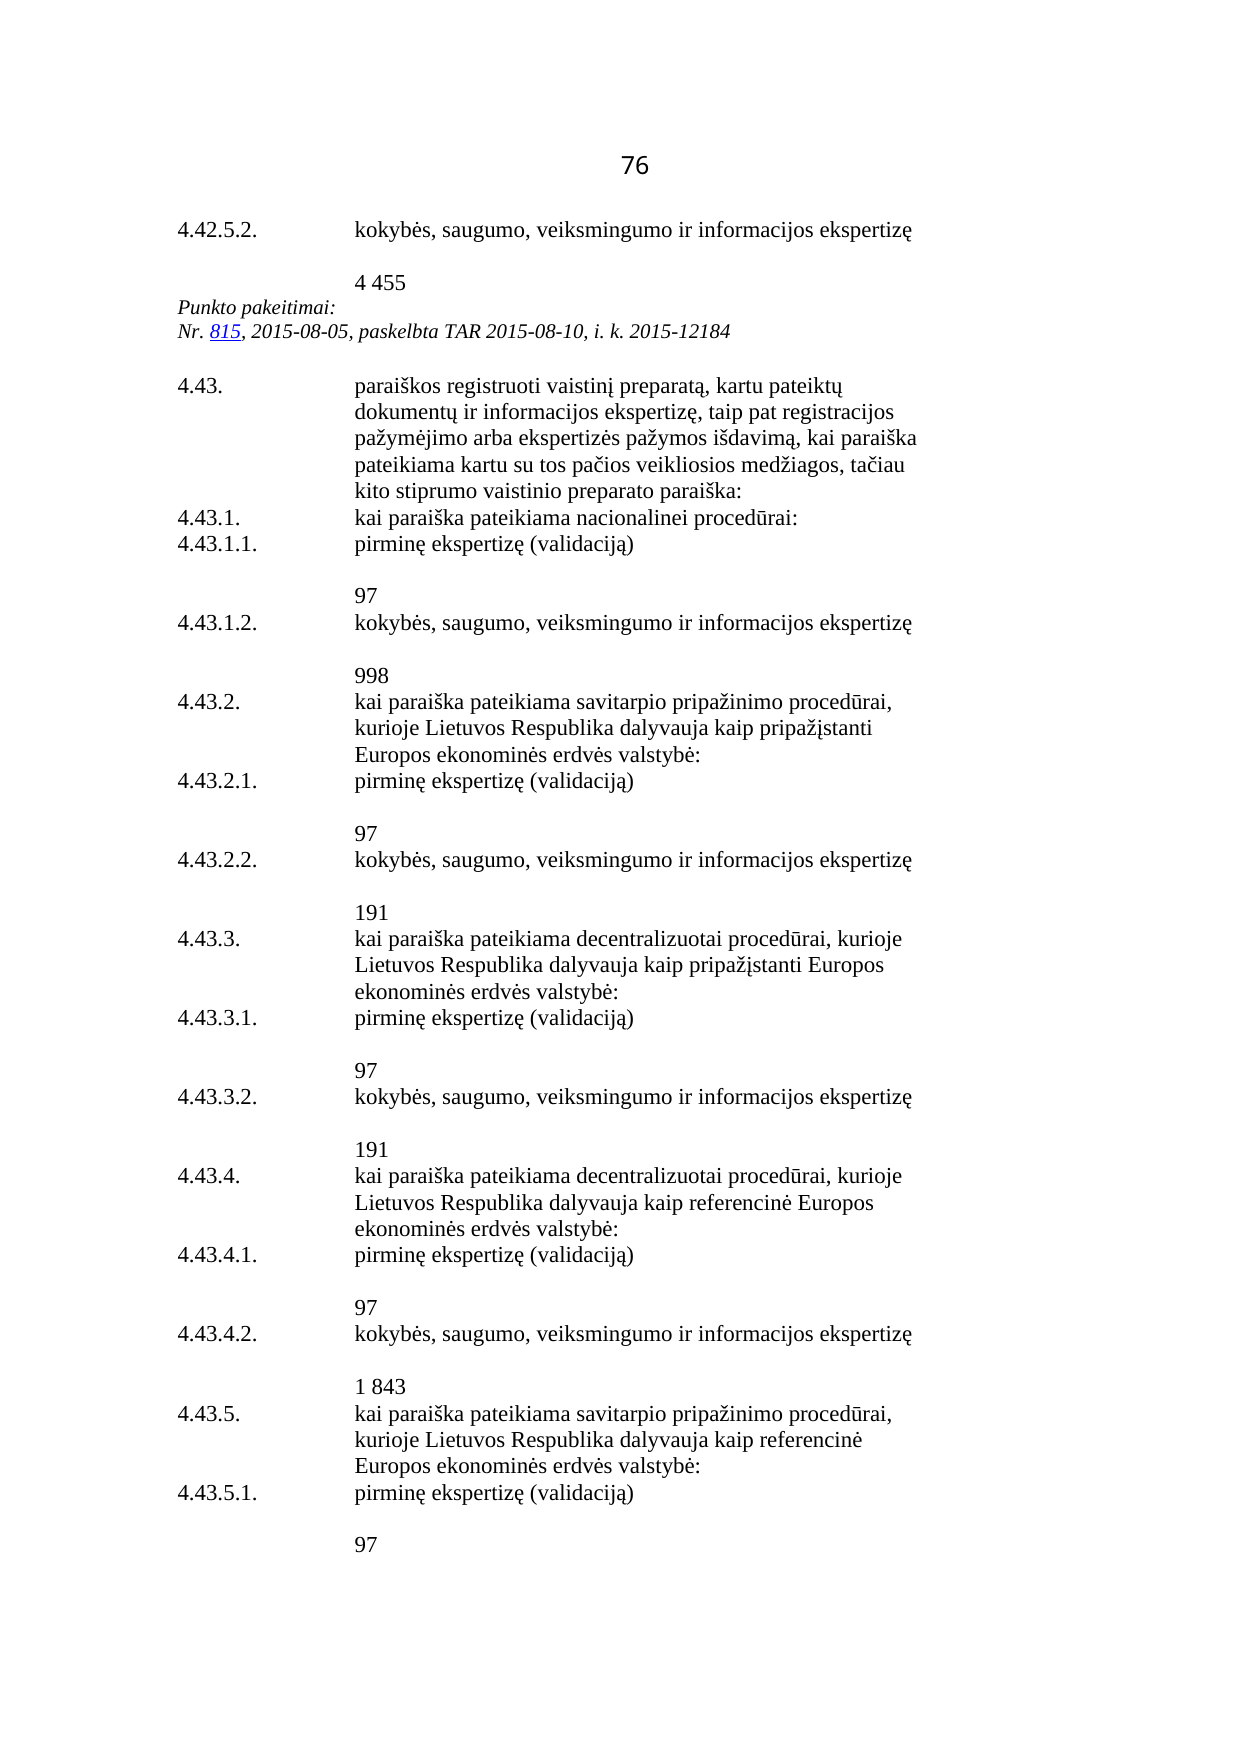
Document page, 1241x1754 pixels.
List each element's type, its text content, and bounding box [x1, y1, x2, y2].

text Punkto pakeitimai: [177, 295, 1093, 319]
text pateikiama kartu su tos pačios veikliosios medžiagos, tačiau [354, 451, 945, 477]
text ekonominės erdvės valstybė: [354, 978, 945, 1004]
text 4.43.2.2. kokybės, saugumo, veiksmingumo ir informacijos ekspertizę 191 [177, 846, 945, 925]
text ekonominės erdvės valstybė: [354, 1215, 945, 1241]
text kurioje Lietuvos Respublika dalyvauja kaip referencinė [354, 1426, 945, 1452]
text 4.43.3.2. kokybės, saugumo, veiksmingumo ir informacijos ekspertizę 191 [177, 1083, 945, 1162]
text kito stiprumo vaistinio preparato paraiška: [354, 477, 945, 503]
text 4.43.1.2. kokybės, saugumo, veiksmingumo ir informacijos ekspertizę 998 [177, 609, 945, 688]
text 4.43.3. kai paraiška pateikiama decentralizuotai procedūrai, kurioje [177, 925, 945, 952]
text 4.43.3.1. pirminę ekspertizę (validaciją) 97 [177, 1004, 945, 1083]
text dokumentų ir informacijos ekspertizę, taip pat registracijos [354, 398, 945, 424]
text 4.43.2.1. pirminę ekspertizę (validaciją) 97 [177, 767, 945, 846]
text 4.43.4.2. kokybės, saugumo, veiksmingumo ir informacijos ekspertizę 1 843 [177, 1321, 945, 1399]
text 4.43.2. kai paraiška pateikiama savitarpio pripažinimo procedūrai, [177, 688, 945, 714]
text 4.43.4.1. pirminę ekspertizę (validaciją) 97 [177, 1241, 945, 1321]
text Nr. 815, 2015-08-05, paskelbta TAR 2015-08-10, i. k. 2015-12184 [177, 319, 1093, 343]
text pažymėjimo arba ekspertizės pažymos išdavimą, kai paraiška [354, 424, 945, 451]
text 4.43.4. kai paraiška pateikiama decentralizuotai procedūrai, kurioje [177, 1162, 945, 1189]
text 4.43.1.1. pirminę ekspertizę (validaciją) 97 [177, 530, 945, 609]
text 4.42.5.2. kokybės, saugumo, veiksmingumo ir informacijos ekspertizę 4 455 [177, 216, 945, 295]
text Europos ekonominės erdvės valstybė: [354, 741, 945, 767]
text 4.43.5. kai paraiška pateikiama savitarpio pripažinimo procedūrai, [177, 1399, 945, 1426]
text 4.43.5.1. pirminę ekspertizę (validaciją) 97 [177, 1479, 945, 1558]
text 4.43. paraiškos registruoti vaistinį preparatą, kartu pateiktų [177, 372, 945, 398]
text kurioje Lietuvos Respublika dalyvauja kaip pripažįstanti [354, 714, 945, 741]
text Lietuvos Respublika dalyvauja kaip pripažįstanti Europos [354, 952, 945, 978]
text 4.43.1. kai paraiška pateikiama nacionalinei procedūrai: [177, 503, 945, 530]
text Europos ekonominės erdvės valstybė: [354, 1452, 945, 1479]
text Lietuvos Respublika dalyvauja kaip referencinė Europos [354, 1189, 945, 1215]
